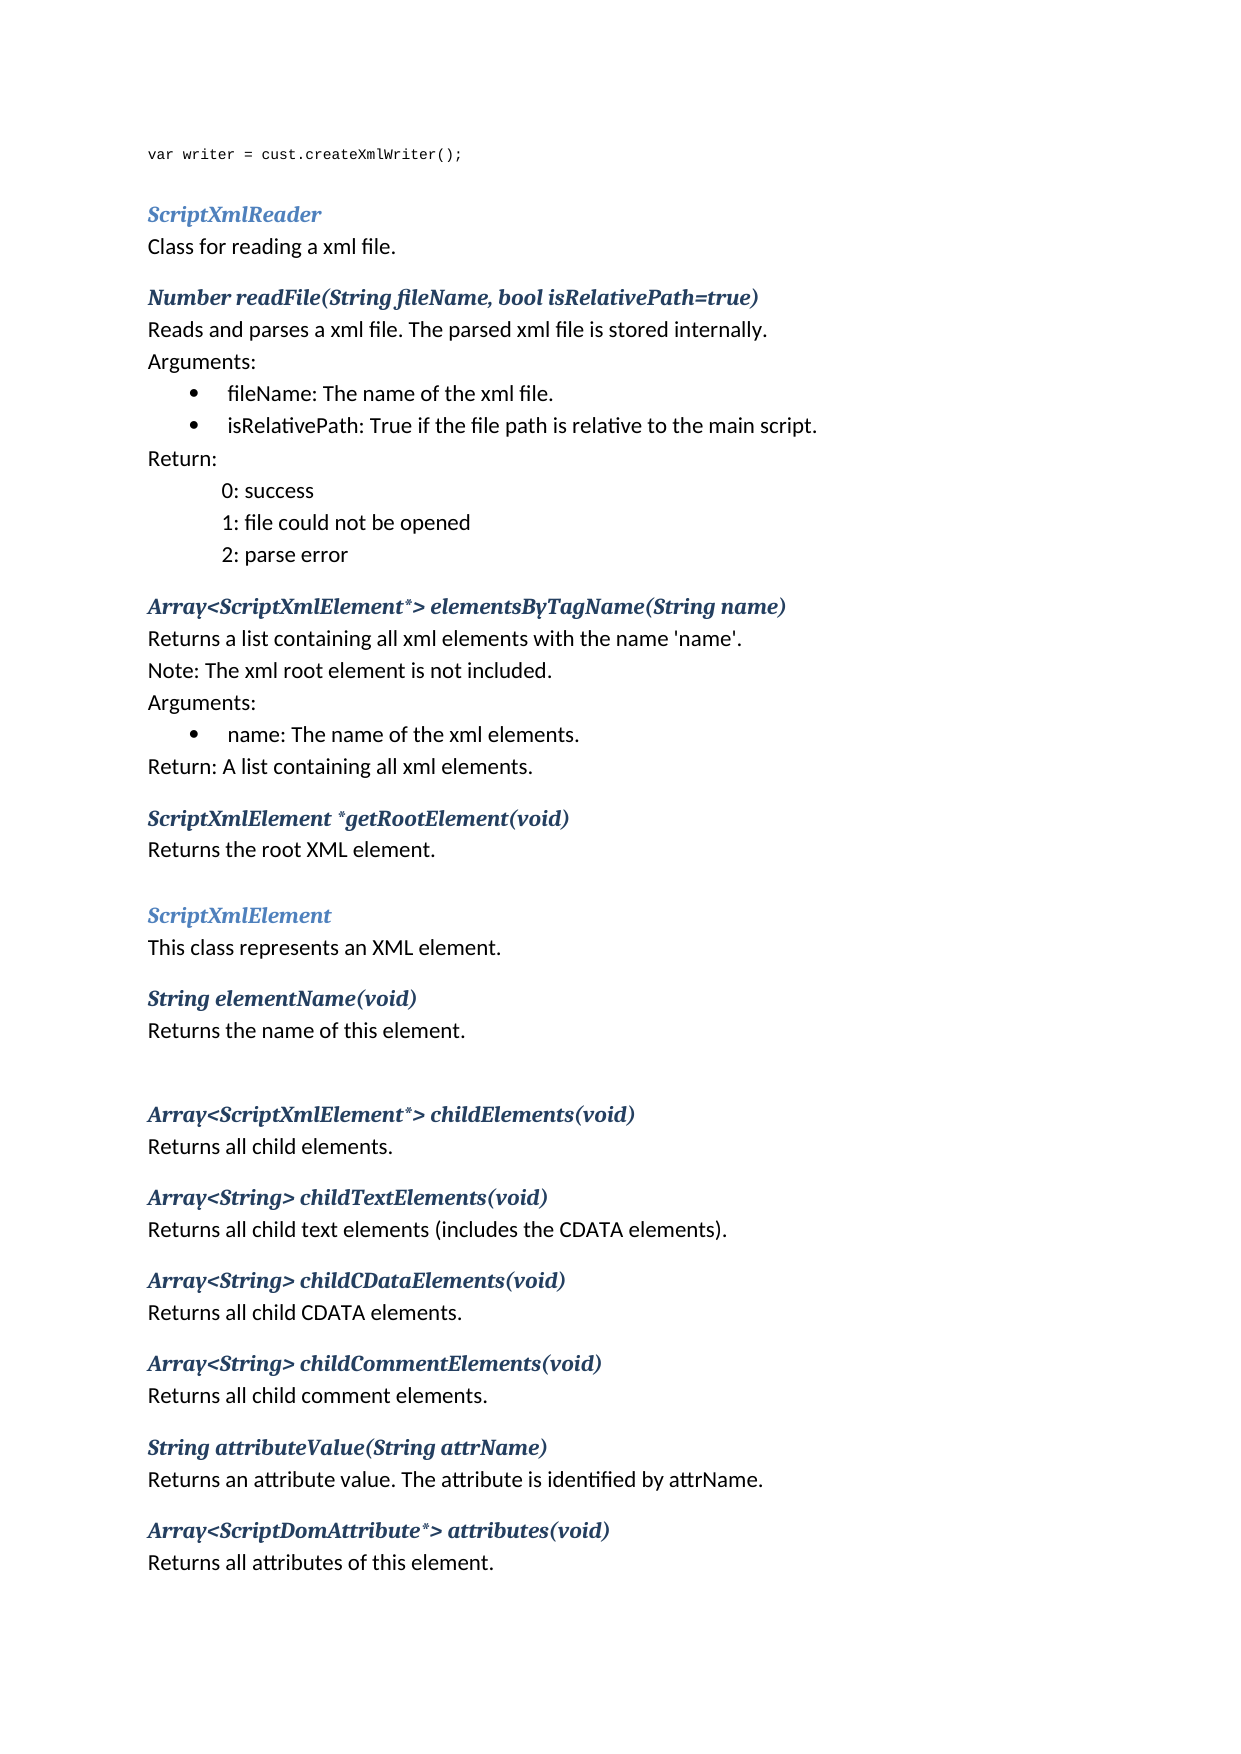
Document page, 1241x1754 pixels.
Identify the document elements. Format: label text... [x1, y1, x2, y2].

text Arguments: [148, 347, 1093, 375]
subtitle Array<ScriptXmlElement*> childElements(void) [148, 1102, 1093, 1128]
subtitle Array<ScriptDomAttribute*> attributes(void) [148, 1518, 1093, 1544]
subtitle ScriptXmlElement *getRootElement(void) [148, 805, 1093, 832]
text Note: The xml root element is not included. [148, 656, 1093, 684]
text Returns a list containing all xml elements with the name 'name'. [148, 624, 1093, 652]
text Returns the root XML element. [148, 836, 1093, 864]
text Returns all child elements. [148, 1132, 1093, 1160]
text 0: success [221, 476, 1093, 504]
text Returns all child comment elements. [148, 1381, 1093, 1409]
text 1: file could not be opened [221, 508, 1093, 536]
text Return: A list containing all xml elements. [148, 752, 1093, 780]
text Arguments: [148, 688, 1093, 716]
text Class for reading a xml file. [148, 232, 1093, 260]
subtitle Array<ScriptXmlElement*> elementsByTagName(String name) [148, 593, 1093, 620]
subtitle String attributeValue(String attrName) [148, 1434, 1093, 1461]
subtitle Array<String> childCDataElements(void) [148, 1268, 1093, 1294]
text Returns an attribute value. The attribute is identified by attrName. [148, 1465, 1093, 1493]
subtitle ScriptXmlReader [148, 202, 1093, 228]
text Returns all child CDATA elements. [148, 1298, 1093, 1326]
text Returns the name of this element. [148, 1016, 1093, 1044]
text Returns all attributes of this element. [148, 1548, 1093, 1576]
text Returns all child text elements (includes the CDATA elements). [148, 1215, 1093, 1243]
subtitle ScriptXmlElement [148, 903, 1093, 929]
text This class represents an XML element. [148, 933, 1093, 961]
text Return: [148, 444, 1093, 472]
subtitle String elementName(void) [148, 986, 1093, 1012]
subtitle Array<String> childCommentElements(void) [148, 1351, 1093, 1378]
subtitle Number readFile(String fileName, bool isRelativePath=true) [148, 285, 1093, 311]
text var writer = cust.createXmlWriter(); [148, 148, 1093, 164]
list isRelativePath: True if the file path is relative to the main script. [190, 412, 1093, 440]
text 2: parse error [221, 540, 1093, 568]
subtitle Array<String> childTextElements(void) [148, 1185, 1093, 1211]
text Reads and parses a xml file. The parsed xml file is stored internally. [148, 315, 1093, 343]
list name: The name of the xml elements. [190, 720, 1093, 748]
list fileName: The name of the xml file. [190, 379, 1093, 407]
